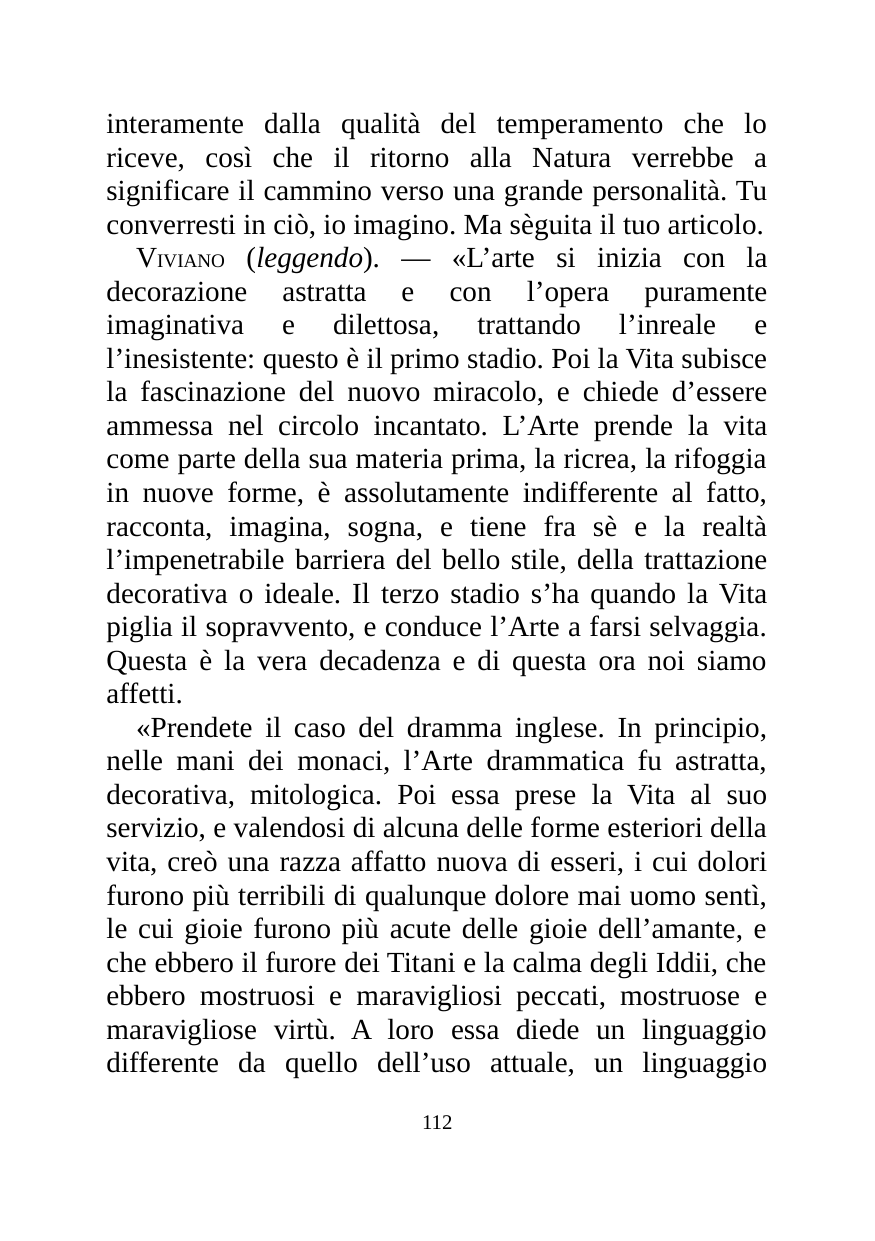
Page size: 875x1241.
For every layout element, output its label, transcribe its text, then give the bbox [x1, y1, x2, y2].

text interamente dalla qualità del temperamento che lo riceve, così che il ritorno alla Natura verrebbe a significare il cammino verso una grande personalità. Tu converresti in ciò, io imagino. Ma sèguita il tuo articolo. [106, 106, 768, 240]
text «Prendete il caso del dramma inglese. In principio, nelle mani dei monaci, l’Arte drammatica fu astratta, decorativa, mitologica. Poi essa prese la Vita al suo servizio, e valendosi di alcuna delle forme esteriori della vita, creò una razza affatto nuova di esseri, i cui dolori furono più terribili di qualunque dolore mai uomo sentì, le cui gioie furono più acute delle gioie dell’amante, e che ebbero il furore dei Titani e la calma degli Iddii, che ebbero mostruosi e maravigliosi peccati, mostruose e maravigliose virtù. A loro essa diede un linguaggio differente da quello dell’uso attuale, un linguaggio [106, 710, 768, 1079]
text Viviano (leggendo). — «L’arte si inizia con la decorazione astratta e con l’opera puramente imaginativa e dilettosa, trattando l’inreale e l’inesistente: questo è il primo stadio. Poi la Vita subisce la fascinazione del nuovo miracolo, e chiede d’essere ammessa nel circolo incantato. L’Arte prende la vita come parte della sua materia prima, la ricrea, la rifoggia in nuove forme, è assolutamente indifferente al fatto, racconta, imagina, sogna, e tiene fra sè e la realtà l’impenetrabile barriera del bello stile, della trattazione decorativa o ideale. Il terzo stadio s’ha quando la Vita piglia il sopravvento, e conduce l’Arte a farsi selvaggia. Questa è la vera decadenza e di questa ora noi siamo affetti. [106, 240, 768, 710]
